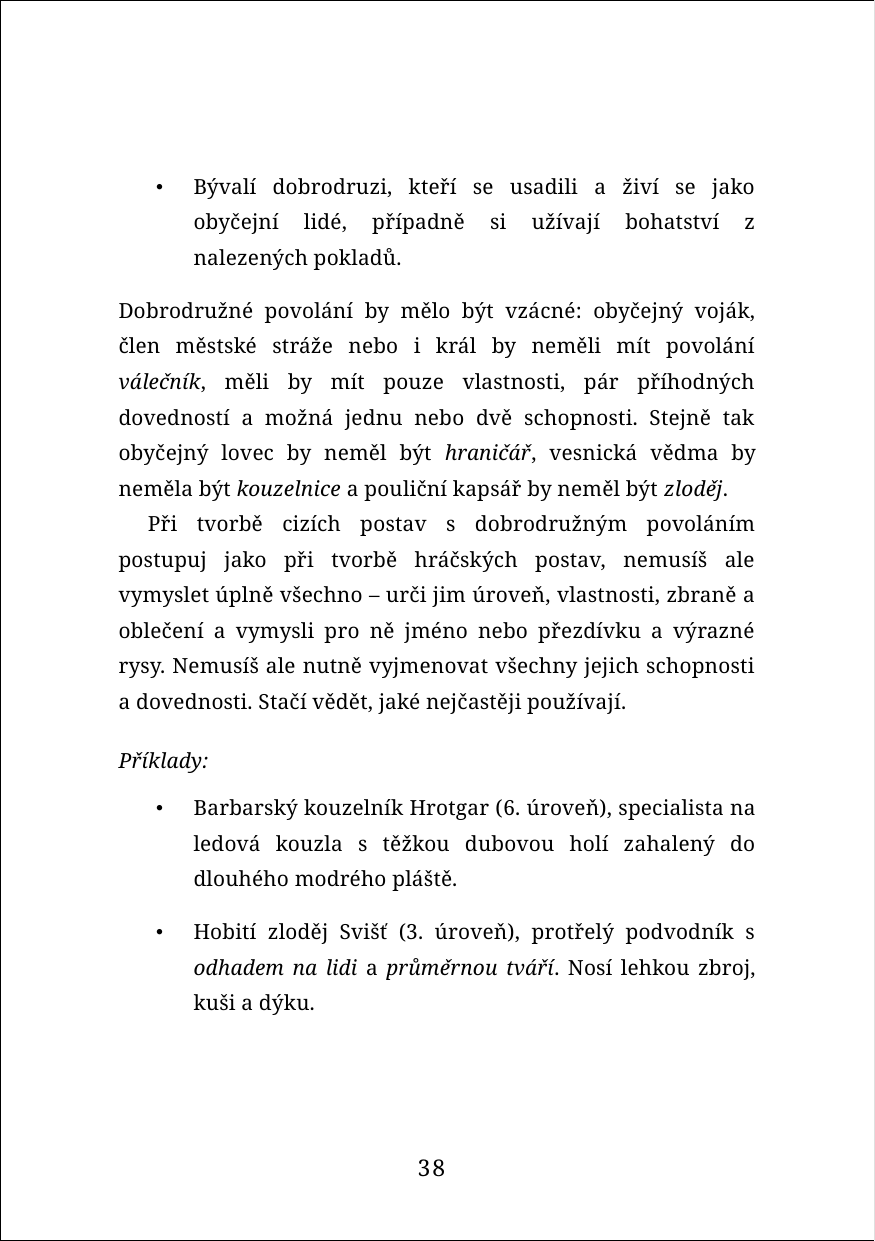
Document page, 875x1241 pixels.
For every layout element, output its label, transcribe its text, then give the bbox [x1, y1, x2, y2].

list Barbarský kouzelník Hrotgar (6. úroveň), specialista na ledová kouzla s těžkou dubovou holí zahalený do dlouhého modrého pláště. [156, 793, 756, 893]
text Dobrodružné povolání by mělo být vzácné: obyčejný voják, člen městské stráže nebo i král by neměli mít povolání válečník, měli by mít pouze vlastnosti, pár příhodných dovedností a možná jednu nebo dvě schopnosti. Stejně tak obyčejný lovec by neměl být hraničář, vesnická vědma by neměla být kouzelnice a pouliční kapsář by neměl být zloděj. Při tvorbě cizích postav s dobrodružným povoláním postupuj jako při tvorbě hráčských postav, nemusíš ale vymyslet úplně všechno – urči jim úroveň, vlastnosti, zbraně a oblečení a vymysli pro ně jméno nebo přezdívku a výrazné rysy. Nemusíš ale nutně vyjmenovat všechny jejich schopnosti a dovednosti. Stačí vědět, jaké nejčastěji používají. [118, 296, 756, 715]
text Příklady: [118, 746, 756, 774]
list Hobití zloděj Svišť (3. úroveň), protřelý podvodník s odhadem na lidi a průměrnou tváří. Nosí lehkou zbroj, kuši a dýku. [156, 917, 756, 1017]
list Bývalí dobrodruzi, kteří se usadili a živí se jako obyčejní lidé, případně si užívají bohatství z nalezených pokladů. [156, 172, 756, 271]
